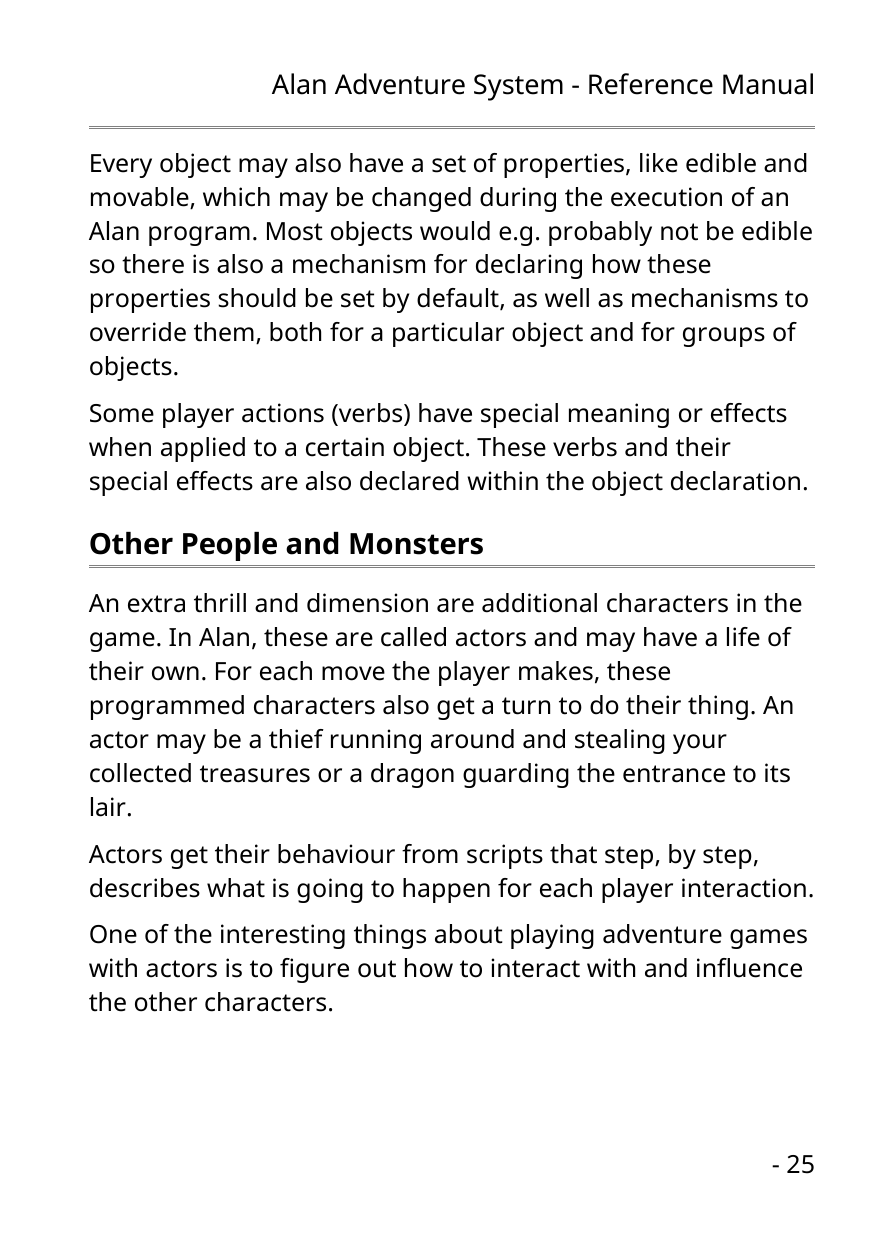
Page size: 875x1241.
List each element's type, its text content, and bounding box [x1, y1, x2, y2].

subtitle Other People and Monsters [88, 523, 815, 567]
text Some player actions (verbs) have special meaning or effects when applied to a certain object. These verbs and their special effects are also declared within the object declaration. [88, 396, 815, 498]
text One of the interesting things about playing adventure games with actors is to figure out how to interact with and influence the other characters. [88, 917, 815, 1019]
text Actors get their behaviour from scripts that step, by step, describes what is go­ing to happen for each player interaction. [88, 837, 815, 904]
text Every object may also have a set of properties, like edible and movable, which may be changed during the execution of an Alan program. Most objects would e.g. probably not be edible so there is also a mechanism for declaring how these properties should be set by default, as well as mechanisms to override them, both for a particular object and for groups of objects. [88, 146, 815, 383]
text An extra thrill and dimension are additional characters in the game. In Alan, these are called actors and may have a life of their own. For each move the player makes, these programmed characters also get a turn to do their thing. An actor may be a thief running around and stealing your collected treasures or a dragon guarding the entrance to its lair. [88, 586, 815, 824]
